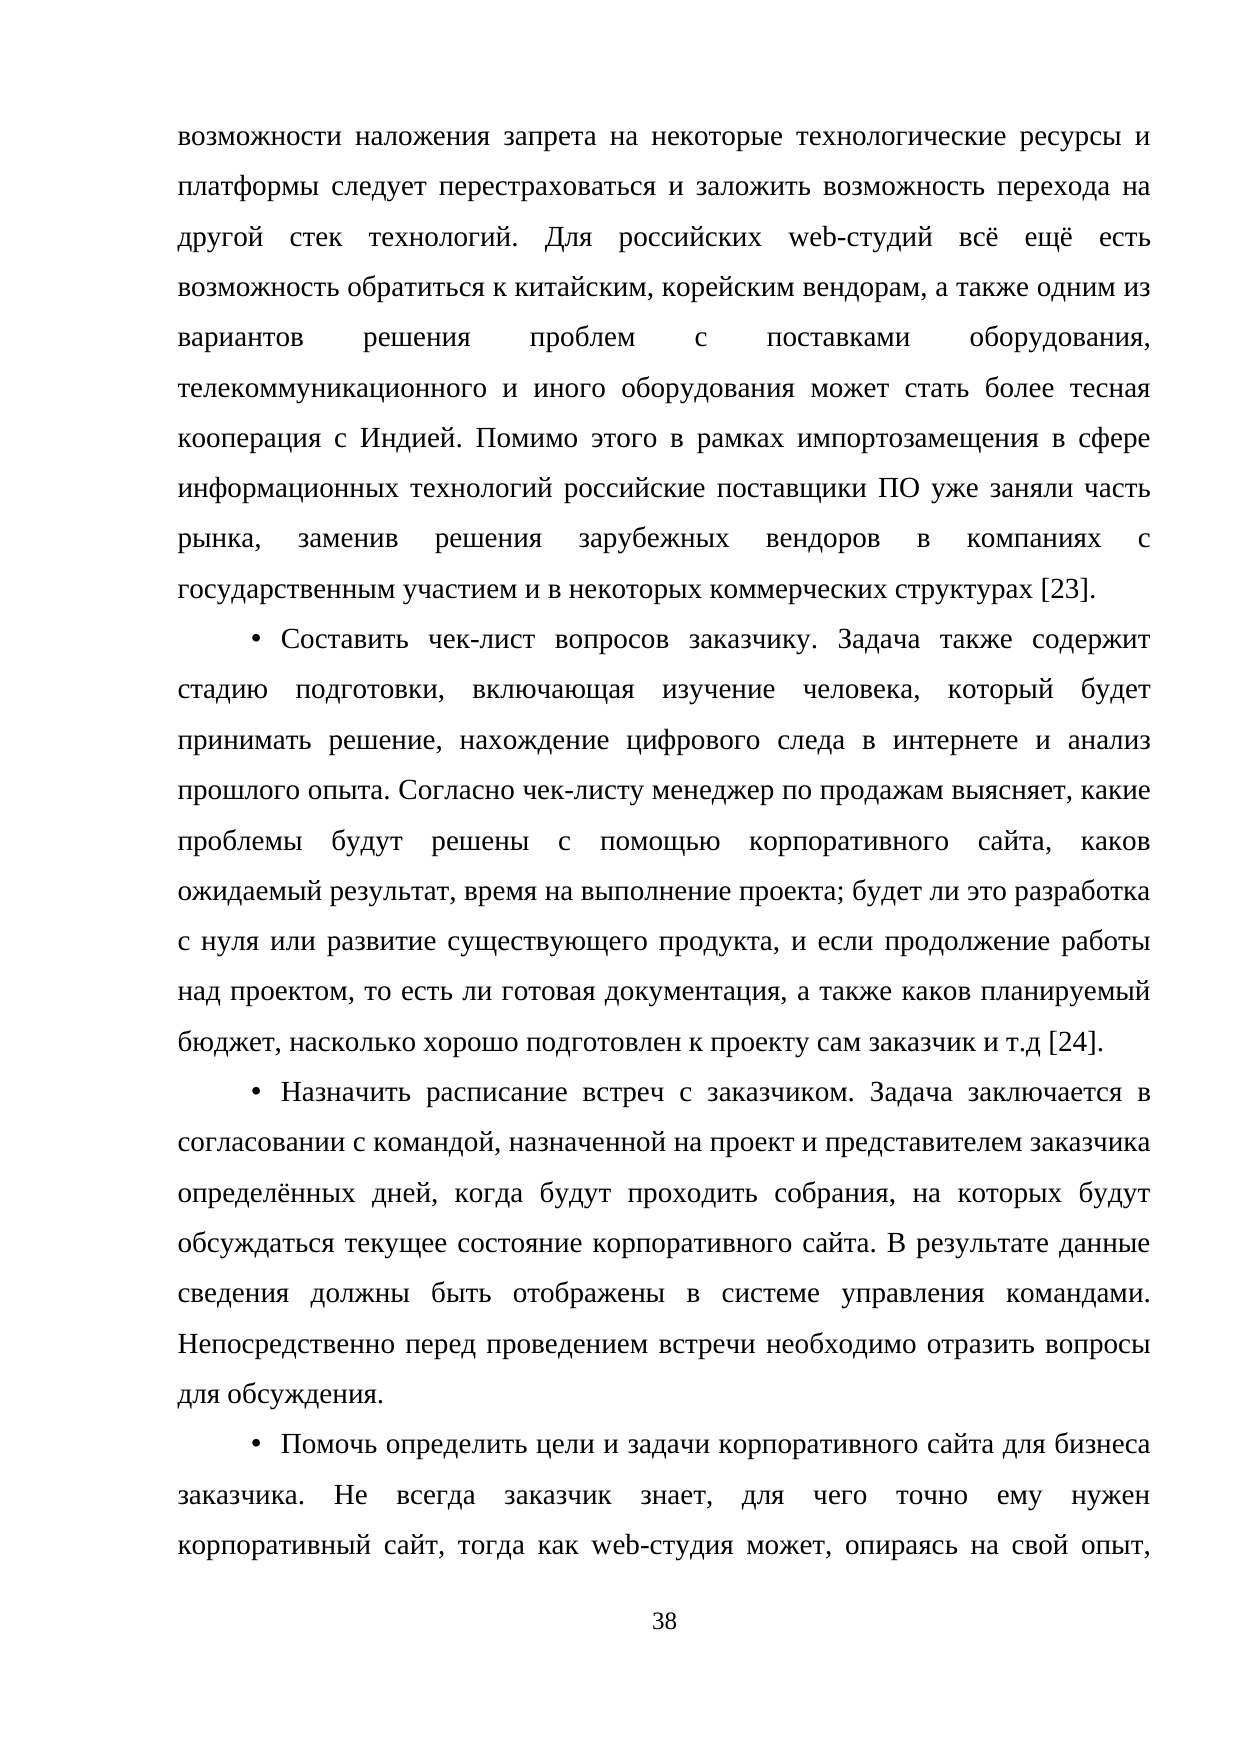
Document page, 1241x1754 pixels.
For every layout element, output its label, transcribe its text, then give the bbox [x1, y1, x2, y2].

list Помочь определить цели и задачи корпоративного сайта для бизнеса заказчика. Не всегда заказчик знает, для чего точно ему нужен корпоративный сайт, тогда как web-студия может, опираясь на свой опыт, [177, 1426, 1152, 1561]
list Составить чек-лист вопросов заказчику. Задача также содержит стадию подготовки, включающая изучение человека, который будет принимать решение, нахождение цифрового следа в интернете и анализ прошлого опыта. Согласно чек-листу менеджер по продажам выясняет, какие проблемы будут решены с помощью корпоративного сайта, каков ожидаемый результат, время на выполнение проекта; будет ли это разработка с нуля или развитие существующего продукта, и если продолжение работы над проектом, то есть ли готовая документация, а также каков планируемый бюджет, насколько хорошо подготовлен к проекту сам заказчик и т.д [24]. [177, 621, 1152, 1057]
list возможности наложения запрета на некоторые технологические ресурсы и платформы следует перестраховаться и заложить возможность перехода на другой стек технологий. Для российских web-студий всё ещё есть возможность обратиться к китайским, корейским вендорам, а также одним из вариантов решения проблем с поставками оборудования, телекоммуникационного и иного оборудования может стать более тесная кооперация с Индией. Помимо этого в рамках импортозамещения в сфере информационных технологий российские поставщики ПО уже заняли часть рынка, заменив решения зарубежных вендоров в компаниях с государственным участием и в некоторых коммерческих структурах [23]. [177, 118, 1152, 604]
list Назначить расписание встреч с заказчиком. Задача заключается в согласовании с командой, назначенной на проект и представителем заказчика определённых дней, когда будут проходить собрания, на которых будут обсуждаться текущее состояние корпоративного сайта. В результате данные сведения должны быть отображены в системе управления командами. Непосредственно перед проведением встречи необходимо отразить вопросы для обсуждения. [177, 1074, 1152, 1410]
